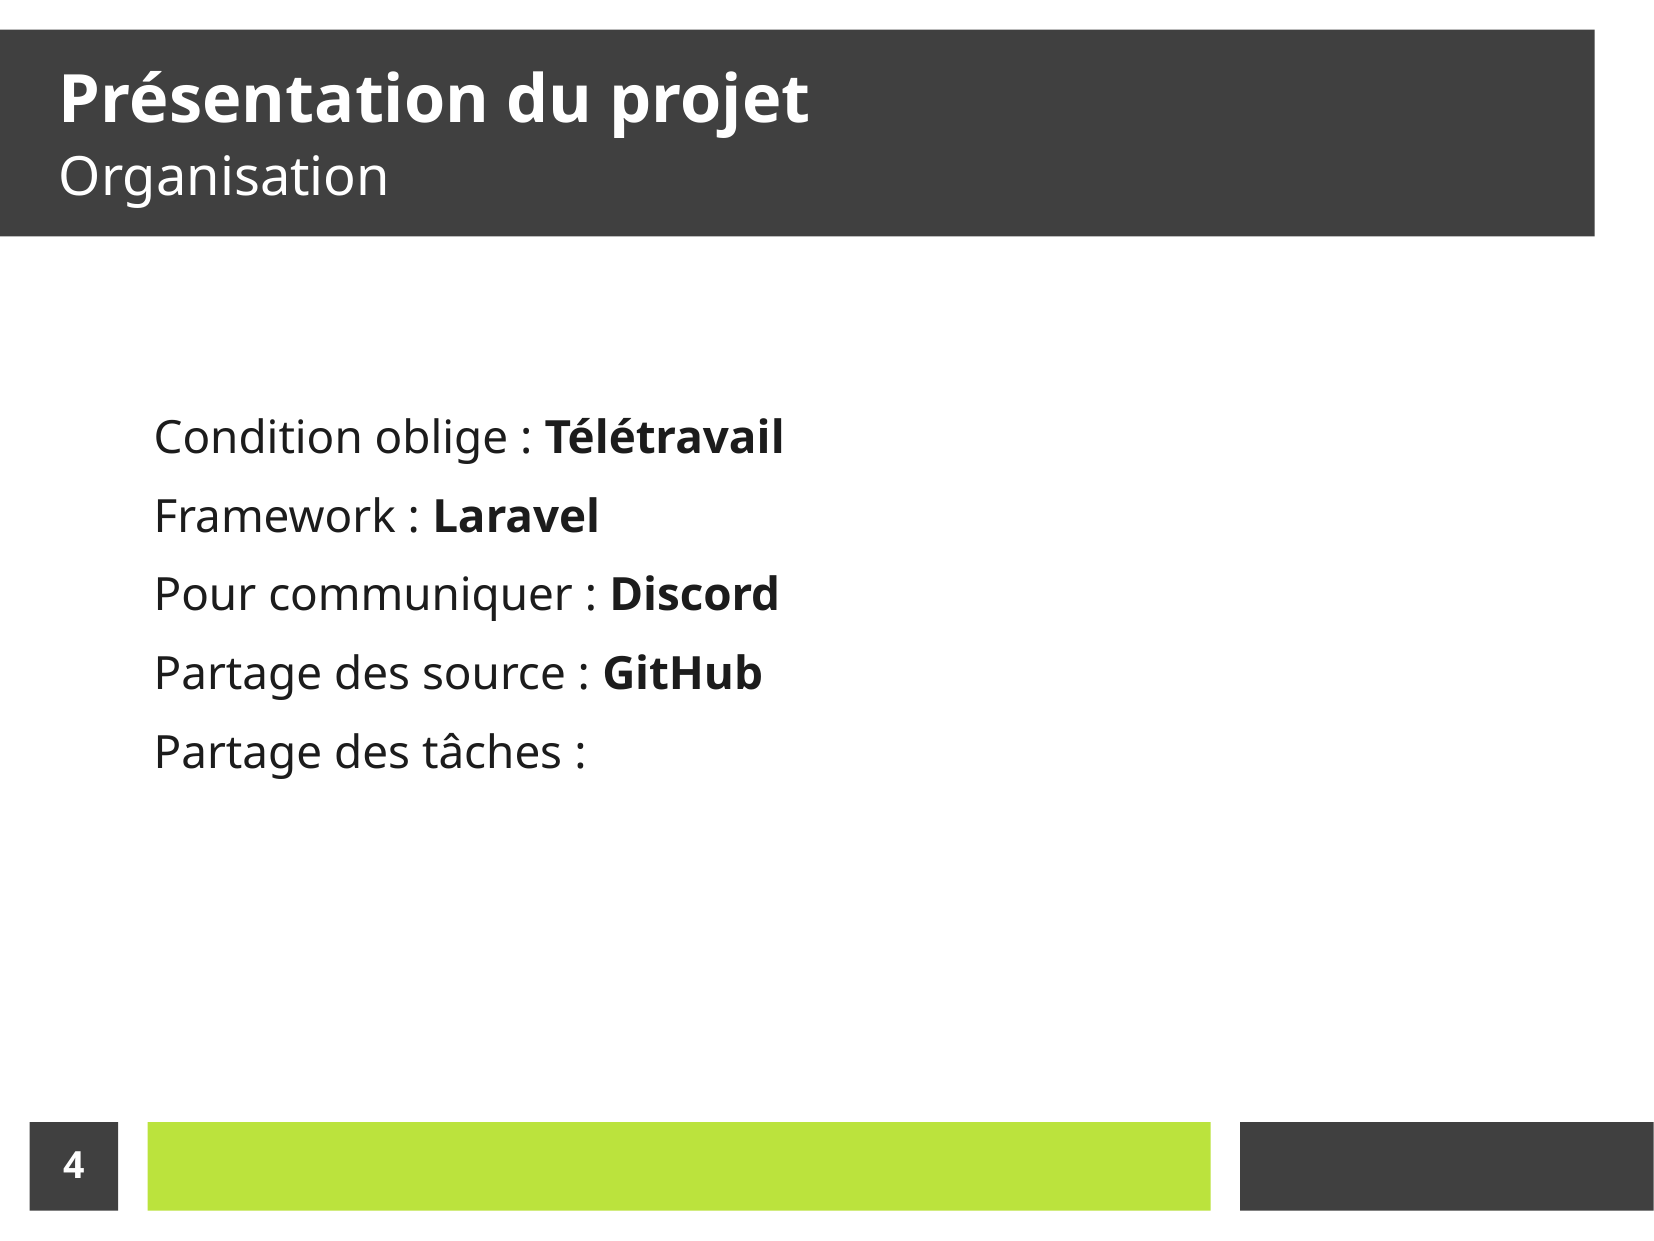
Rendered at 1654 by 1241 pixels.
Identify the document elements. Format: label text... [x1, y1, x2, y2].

title Présentation du projet [59, 47, 1595, 118]
list Condition oblige : Télétravail Framework : Laravel Pour communiquer : Discord Partage des source : GitHub Partage des tâches : [153, 324, 1565, 1093]
text_box [29, 1122, 119, 1211]
title Organisation [59, 118, 1595, 207]
